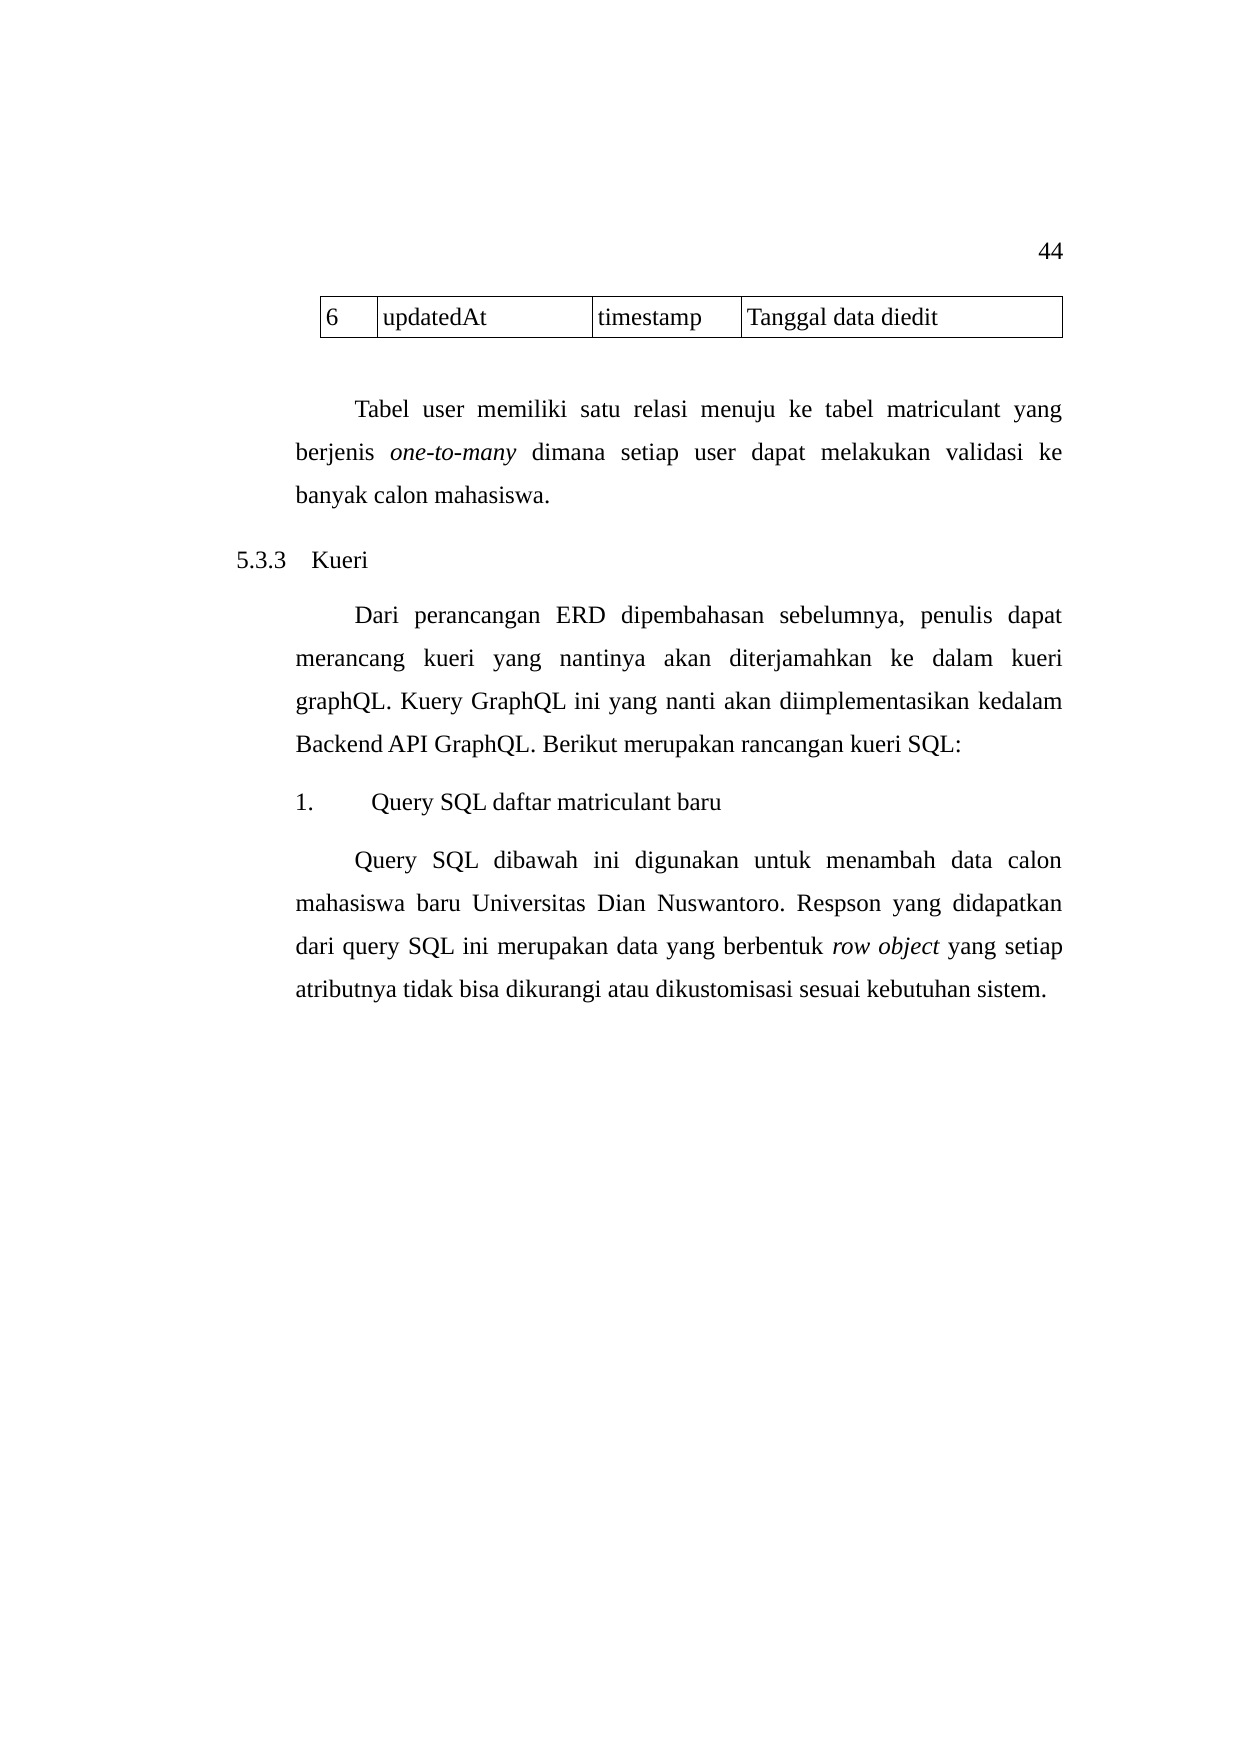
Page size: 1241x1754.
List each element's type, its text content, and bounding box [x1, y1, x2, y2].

text Dari perancangan ERD dipembahasan sebelumnya, penulis dapat merancang kueri yang nantinya akan diterjamahkan ke dalam kueri graphQL. Kuery GraphQL ini yang nanti akan diimplementasikan kedalam Backend API GraphQL. Berikut merupakan rancangan kueri SQL: [295, 600, 1063, 758]
text Tabel user memiliki satu relasi menuju ke tabel matriculant yang berjenis one-to-many dimana setiap user dapat melakukan validasi ke banyak calon mahasiswa. [295, 394, 1063, 509]
table_cell updatedAt [378, 297, 592, 337]
text Query SQL dibawah ini digunakan untuk menambah data calon mahasiswa baru Universitas Dian Nuswantoro. Respson yang didapatkan dari query SQL ini merupakan data yang berbentuk row object yang setiap atributnya tidak bisa dikurangi atau dikustomisasi sesuai kebutuhan sistem. [295, 845, 1063, 1003]
table_cell Tanggal data diedit [742, 297, 1062, 337]
subtitle Kueri [236, 545, 1063, 573]
table_cell timestamp [593, 297, 741, 337]
list Query SQL daftar matriculant baru [295, 787, 1063, 816]
table_cell 6 [321, 297, 377, 337]
